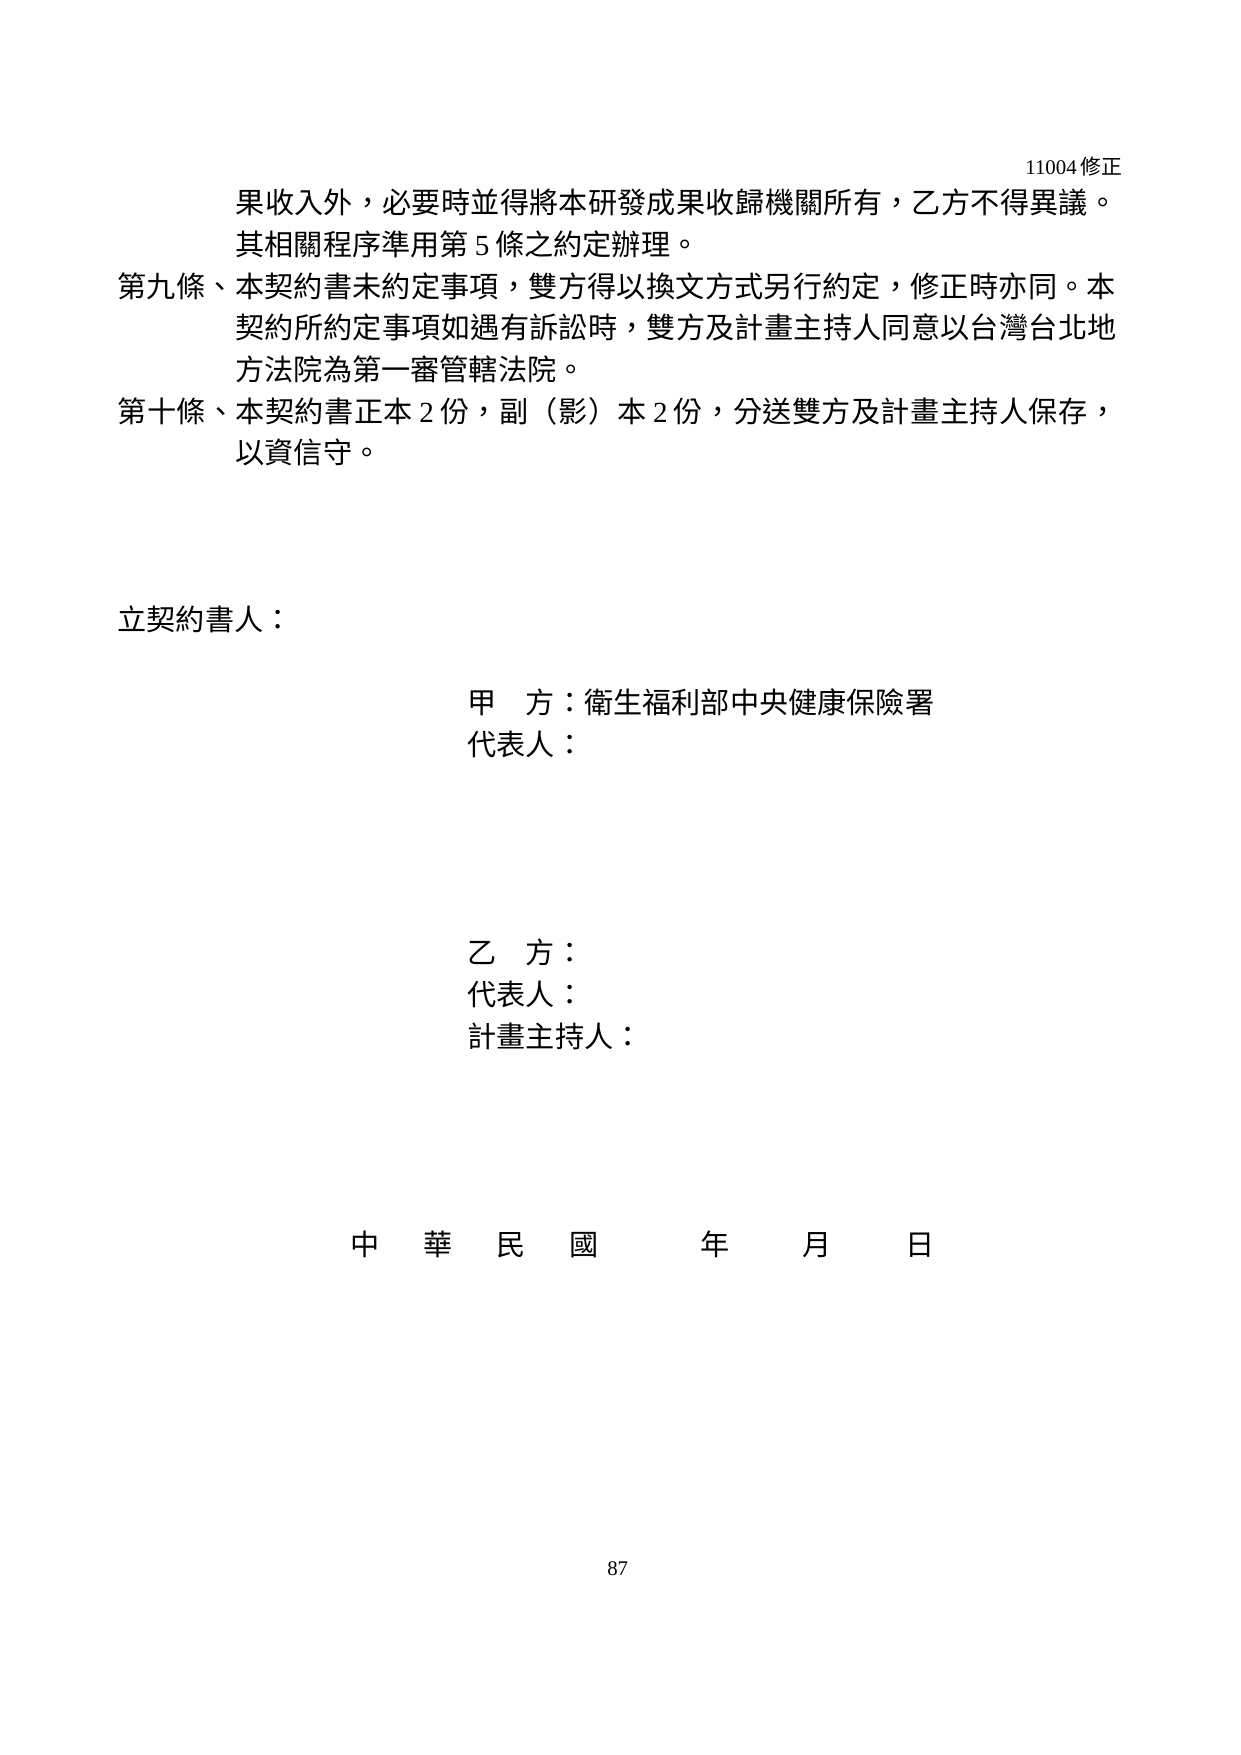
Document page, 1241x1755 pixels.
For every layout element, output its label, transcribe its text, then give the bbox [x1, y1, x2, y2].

text 甲 方：衛生福利部中央健康保險署 [467, 681, 1117, 722]
text 果收入外，必要時並得將本研發成果收歸機關所有，乙方不得異議。其相關程序準用第5條之約定辦理。 [117, 181, 1117, 264]
text 代表人： [467, 972, 1117, 1014]
text 立契約書人： [117, 597, 1117, 639]
text 代表人： [467, 722, 1117, 764]
text 乙 方： [467, 931, 1117, 972]
text 中 華 民 國 年 月 日 [117, 1222, 1117, 1264]
text 計畫主持人： [117, 1014, 1117, 1056]
text 第十條、本契約書正本2份，副（影）本2份，分送雙方及計畫主持人保存，以資信守。 [117, 389, 1117, 472]
text 第九條、本契約書未約定事項，雙方得以換文方式另行約定，修正時亦同。本契約所約定事項如遇有訴訟時，雙方及計畫主持人同意以台灣台北地方法院為第一審管轄法院。 [117, 264, 1117, 389]
